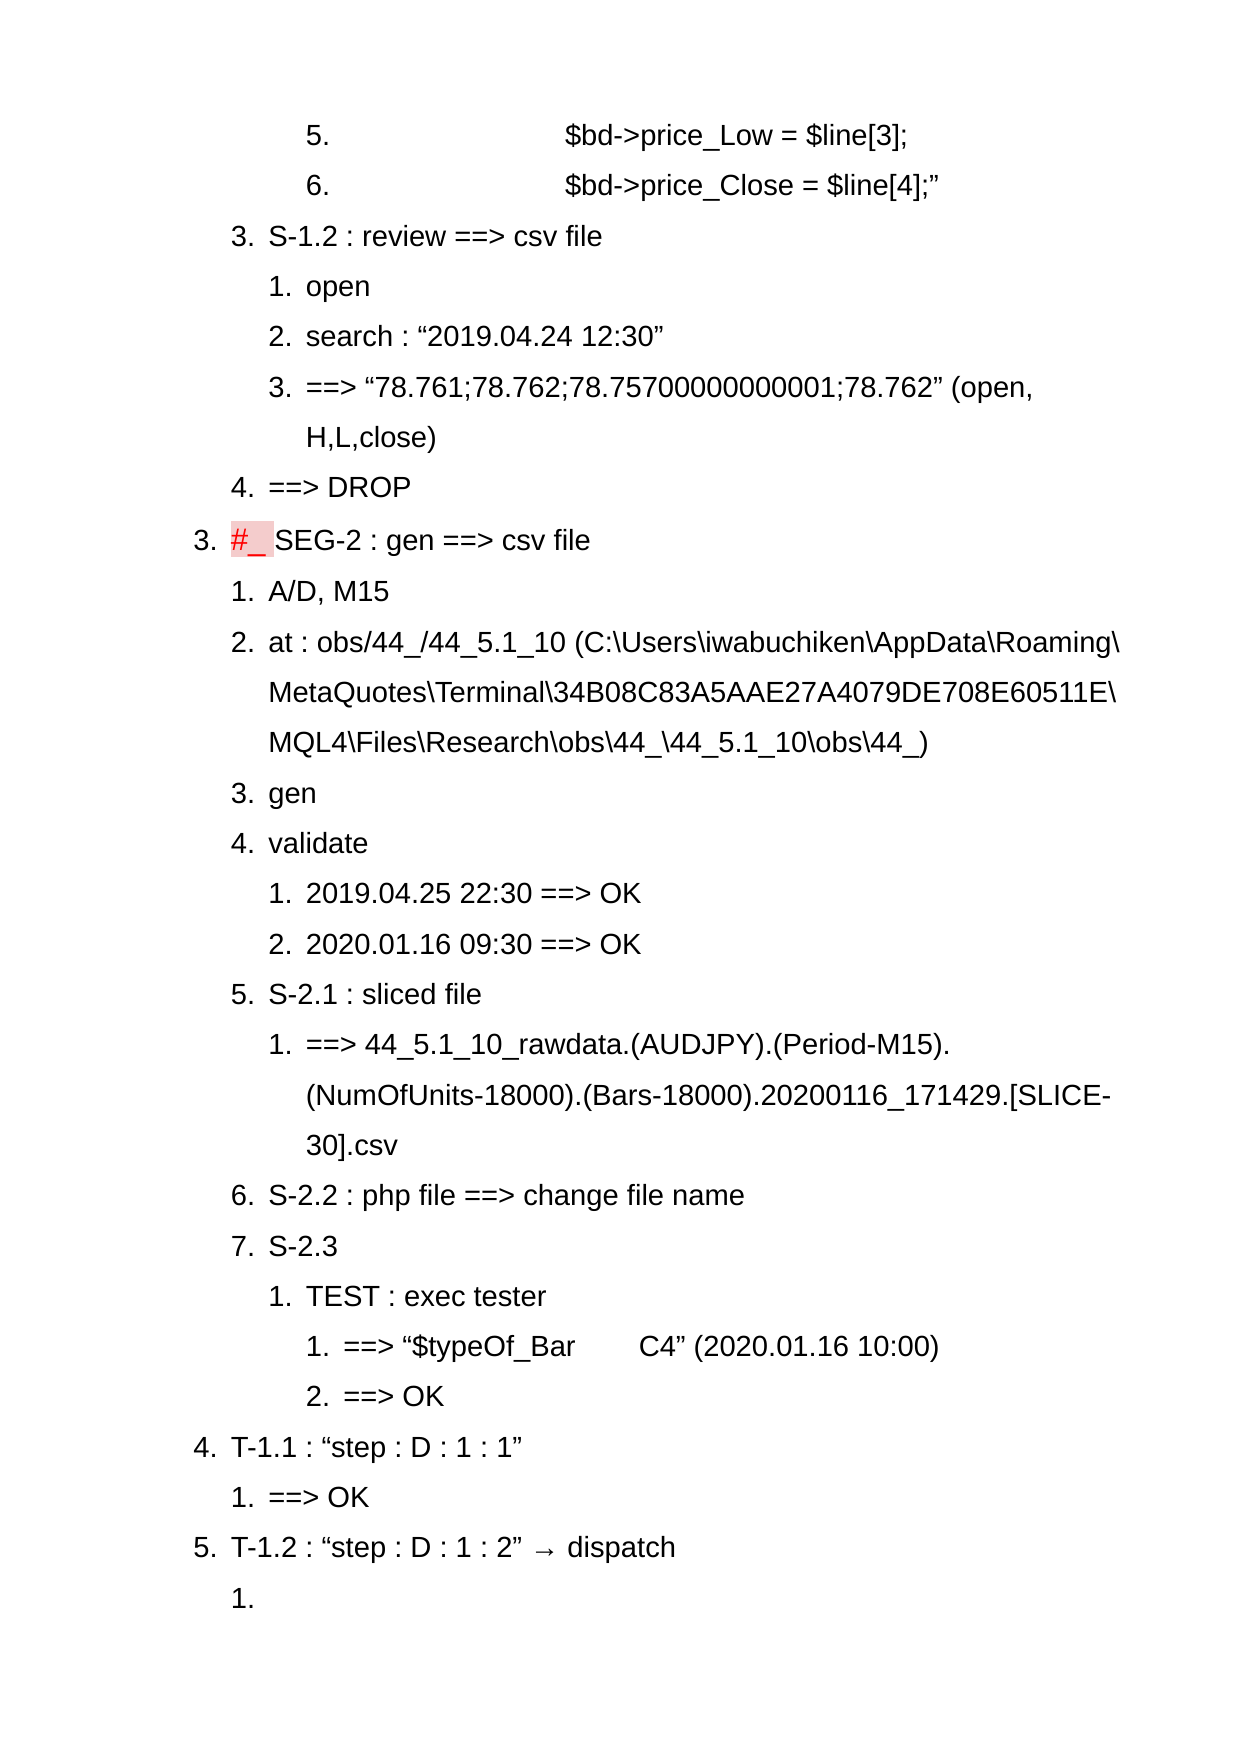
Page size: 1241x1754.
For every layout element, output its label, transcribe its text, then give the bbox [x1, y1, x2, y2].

list $bd->price_Low = $line[3]; [306, 118, 1122, 152]
list 2020.01.16 09:30 ==> OK [268, 927, 1122, 960]
list $bd->price_Close = $line[4];” [306, 168, 1122, 202]
list S-2.1 : sliced file [231, 977, 1122, 1011]
list ==> 44_5.1_10_rawdata.(AUDJPY).(Period-M15).(NumOfUnits-18000).(Bars-18000).20200116_171429.[SLICE-30].csv [268, 1027, 1122, 1161]
list open [268, 269, 1122, 303]
list ==> OK [231, 1480, 1122, 1514]
list S-2.3 [231, 1228, 1122, 1262]
list validate [231, 826, 1122, 859]
list #_ SEG-2 : gen ==> csv file [193, 521, 1122, 557]
list S-2.2 : php file ==> change file name [231, 1178, 1122, 1212]
list 2019.04.25 22:30 ==> OK [268, 876, 1122, 910]
list gen [231, 776, 1122, 809]
list search : “2019.04.24 12:30” [268, 319, 1122, 353]
list T-1.1 : “step : D : 1 : 1” [193, 1430, 1122, 1463]
list ==> “78.761;78.762;78.75700000000001;78.762” (open, H,L,close) [268, 370, 1122, 453]
list at : obs/44_/44_5.1_10 (C:\Users\iwabuchiken\AppData\Roaming\MetaQuotes\Terminal\34B08C83A5AAE27A4079DE708E60511E\MQL4\Files\Research\obs\44_\44_5.1_10\obs\44_) [231, 625, 1122, 759]
list ==> OK [306, 1379, 1122, 1413]
list TEST : exec tester [268, 1279, 1122, 1312]
list S-1.2 : review ==> csv file [231, 219, 1122, 252]
list ==> DROP [231, 470, 1122, 504]
list A/D, M15 [231, 574, 1122, 608]
list ==> “$typeOf_Bar C4” (2020.01.16 10:00) [306, 1329, 1122, 1363]
list T-1.2 : “step : D : 1 : 2” → dispatch [193, 1530, 1122, 1564]
